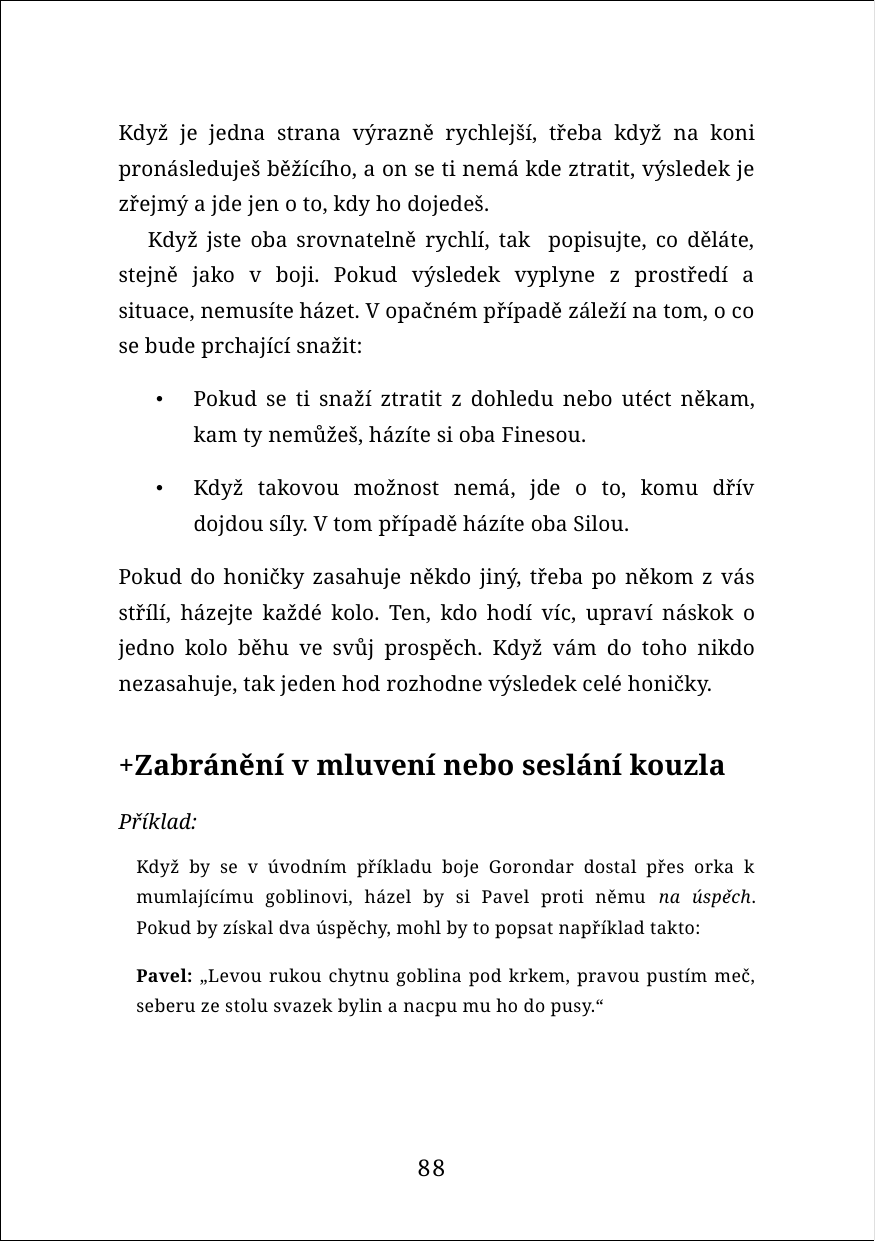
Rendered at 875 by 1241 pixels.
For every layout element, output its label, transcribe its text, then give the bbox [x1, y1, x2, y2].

text Pokud do honičky zasahuje někdo jiný, třeba po někom z vás střílí, házejte každé kolo. Ten, kdo hodí víc, upraví náskok o jedno kolo běhu ve svůj prospěch. Když vám do toho nikdo nezasahuje, tak jeden hod rozhodne výsledek celé honičky. [118, 562, 756, 697]
list Když takovou možnost nemá, jde o to, komu dřív dojdou síly. V tom případě házíte oba Silou. [156, 473, 756, 537]
text Když by se v úvodním příkladu boje Gorondar dostal přes orka k mumlajícímu goblinovi, házel by si Pavel proti němu na úspěch. Pokud by získal dva úspěchy, mohl by to popsat například takto: [136, 855, 756, 939]
text Pavel: „Levou rukou chytnu goblina pod krkem, pravou pustím meč, seberu ze stolu svazek bylin a nacpu mu ho do pusy.“ [136, 963, 756, 1017]
list Pokud se ti snaží ztratit z dohledu nebo utéct někam, kam ty nemůžeš, házíte si oba Finesou. [156, 384, 756, 448]
text Příklad: [118, 807, 756, 836]
text Když je jedna strana výrazně rychlejší, třeba když na koni pronásleduješ běžícího, a on se ti nemá kde ztratit, výsledek je zřejmý a jde jen o to, kdy ho dojedeš. Když jste oba srovnatelně rychlí, tak popisujte, co děláte, stejně jako v boji. Pokud výsledek vyplyne z prostředí a situace, nemusíte házet. V opačném případě záleží na tom, o co se bude prchající snažit: [118, 118, 756, 360]
subtitle +Zabránění v mluvení nebo seslání kouzla [118, 746, 756, 784]
